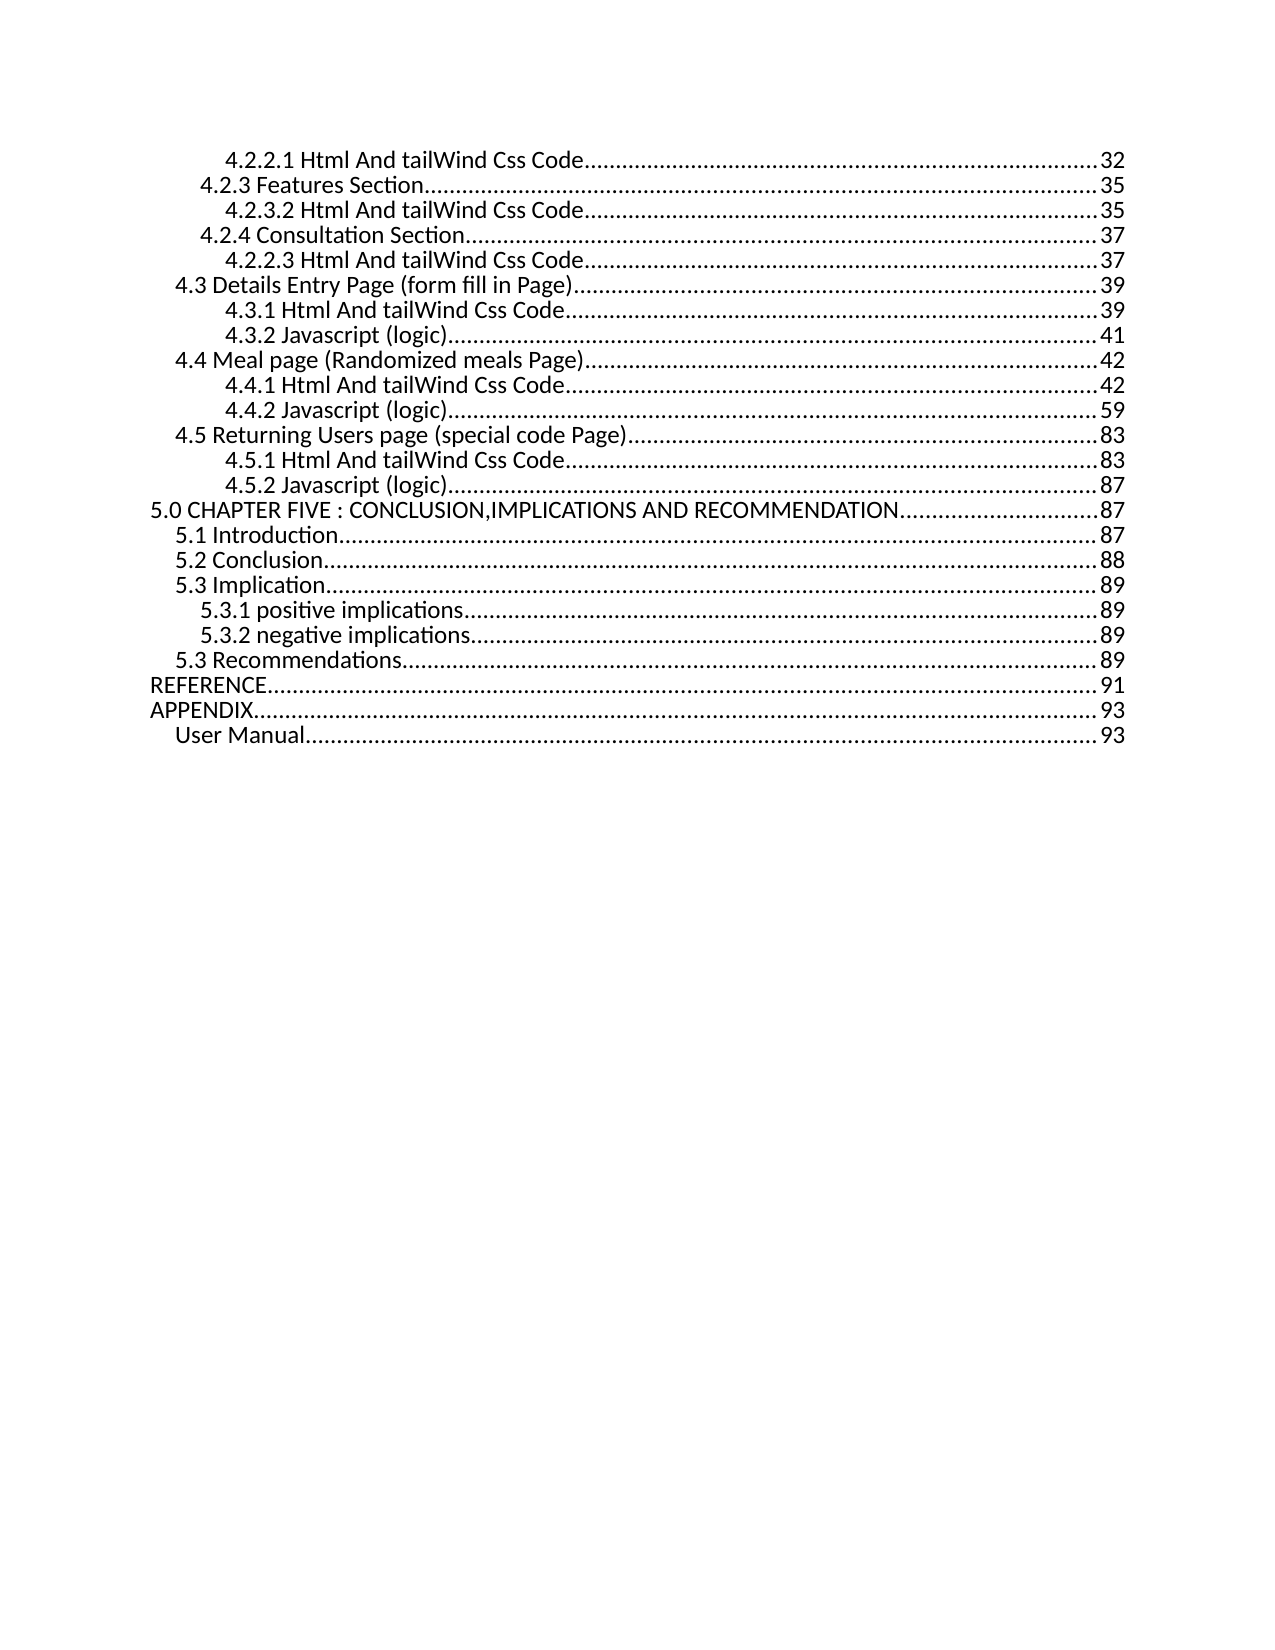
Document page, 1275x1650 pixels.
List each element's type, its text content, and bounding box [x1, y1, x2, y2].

text 5.2 Conclusion 88 [175, 550, 1125, 575]
text 4.4 Meal page (Randomized meals Page) 42 [175, 350, 1125, 375]
text 5.0 CHAPTER FIVE : CONCLUSION,IMPLICATIONS AND RECOMMENDATION 87 [150, 500, 1125, 525]
text 4.3.1 Html And tailWind Css Code 39 [225, 300, 1125, 325]
text 4.2.3 Features Section 35 [200, 175, 1125, 200]
text 4.3 Details Entry Page (form fill in Page) 39 [175, 275, 1125, 300]
text 4.4.2 Javascript (logic) 59 [225, 400, 1125, 425]
text 4.2.3.2 Html And tailWind Css Code 35 [225, 200, 1125, 225]
text 5.3.1 positive implications 89 [200, 600, 1125, 625]
text 5.1 Introduction 87 [175, 525, 1125, 550]
text REFERENCE 91 [150, 675, 1125, 700]
text 4.4.1 Html And tailWind Css Code 42 [225, 375, 1125, 400]
text 4.3.2 Javascript (logic) 41 [225, 325, 1125, 350]
text 5.3 Recommendations 89 [175, 650, 1125, 675]
text 4.5.2 Javascript (logic) 87 [225, 475, 1125, 500]
text APPENDIX 93 [150, 700, 1125, 725]
text 4.2.2.3 Html And tailWind Css Code 37 [225, 250, 1125, 275]
text 4.2.2.1 Html And tailWind Css Code 32 [225, 150, 1125, 175]
text 5.3.2 negative implications 89 [200, 625, 1125, 650]
text 4.2.4 Consultation Section 37 [200, 225, 1125, 250]
text 4.5 Returning Users page (special code Page) 83 [175, 425, 1125, 450]
text 4.5.1 Html And tailWind Css Code 83 [225, 450, 1125, 475]
text User Manual 93 [175, 725, 1125, 750]
text 5.3 Implication 89 [175, 575, 1125, 600]
